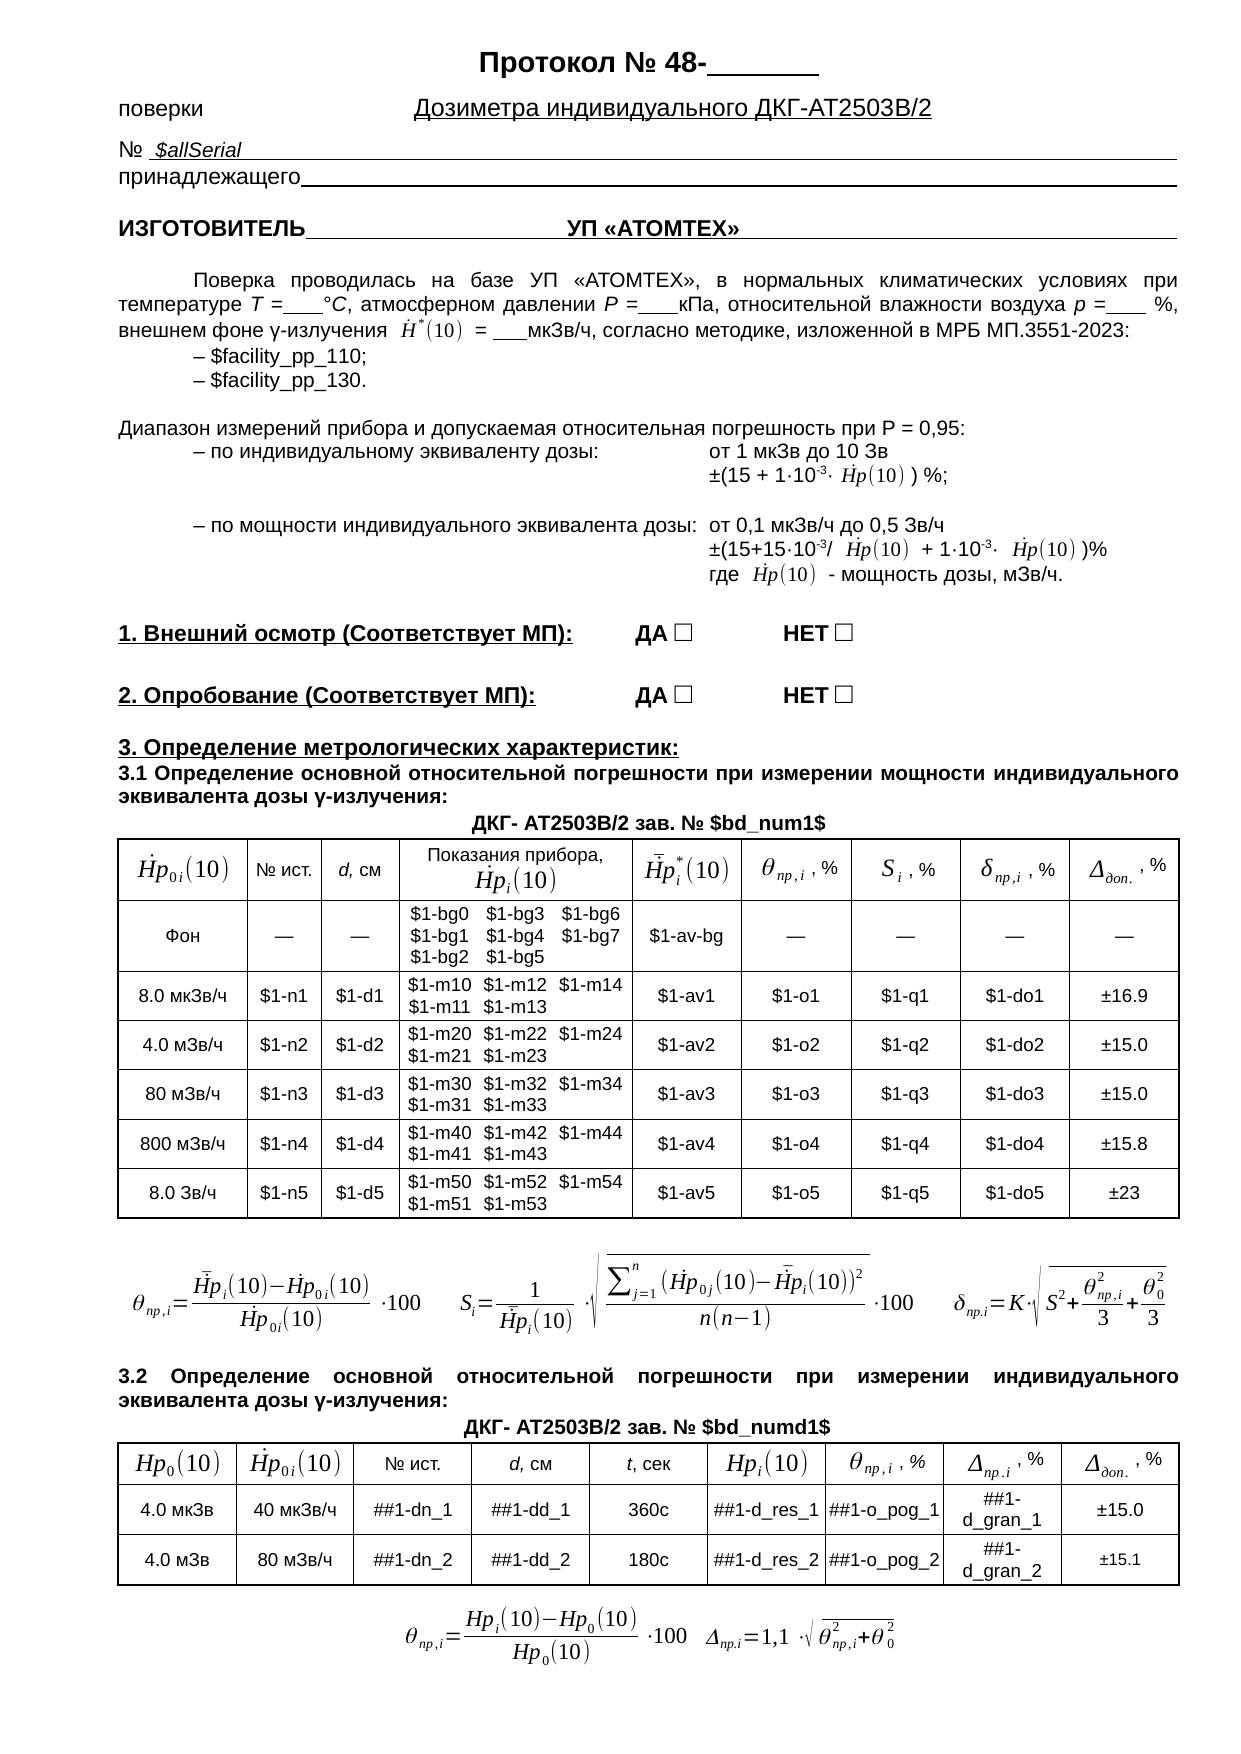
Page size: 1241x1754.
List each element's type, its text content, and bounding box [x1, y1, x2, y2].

text Поверка проводилась на базе УП «АТОМТЕХ», в нормальных климатических условиях при температуре Т = °С, атмосферном давлении Р = кПа, относительной влажности воздуха р = %, внешнем фоне γ-излучения = мкЗв/ч, согласно методике, изложенной в МРБ МП.3551-2023: [118, 268, 1179, 343]
table_cell $1-av1 [633, 972, 741, 1020]
text 2. Опробование (Соответствует МП): ДА □ НЕТ □ [118, 676, 1179, 710]
table_cell $1-q2 [852, 1021, 960, 1069]
table_cell ±23 [1070, 1169, 1178, 1217]
table_cell 80 мЗв/ч [119, 1070, 247, 1118]
table_cell $1-m20 $1-m21 $1-m22 $1-m23 $1-m24 [400, 1021, 632, 1069]
table_cell Фон [119, 901, 247, 971]
table_cell 800 мЗв/ч [119, 1120, 247, 1168]
table_cell , % [961, 840, 1069, 900]
table_cell 8.0 мкЗв/ч [119, 972, 247, 1020]
text – $facility_pp_110; [118, 343, 1179, 367]
table_cell $1-m40 $1-m41 $1-m42 $1-m43 $1-m44 [400, 1120, 632, 1168]
text – по индивидуальному эквиваленту дозы: от 1 мкЗв до 10 Зв [118, 439, 1179, 463]
table_cell ##1-dn_1 [354, 1485, 471, 1534]
text принадлежащего [118, 163, 1179, 189]
table_cell $1-av5 [633, 1169, 741, 1217]
table_cell $1-q5 [852, 1169, 960, 1217]
table_cell ##1-dd_1 [472, 1485, 589, 1534]
table_cell $1-do1 [961, 972, 1069, 1020]
text где - мощность дозы, мЗв/ч. [118, 562, 1179, 588]
table_cell ##1-d_gran_2 [944, 1535, 1061, 1584]
text 3.1 Определение основной относительной погрешности при измерении мощности индивидуального эквивалента дозы γ-излучения: [118, 760, 1179, 808]
table_cell — [742, 901, 851, 971]
table_cell — [1070, 901, 1178, 971]
table_cell $1-av2 [633, 1021, 741, 1069]
text ИЗГОТОВИТЕЛЬ УП «АТОМТЕХ» [118, 215, 1179, 242]
table_header ДКГ- АТ2503B/2 зав. № $bd_numd1$ [118, 1412, 1179, 1442]
table_cell $1-do3 [961, 1070, 1069, 1118]
table_cell ±16.9 [1070, 972, 1178, 1020]
table_cell , % [742, 840, 851, 900]
text – по мощности индивидуального эквивалента дозы: от 0,1 мкЗв/ч до 0,5 Зв/ч [118, 513, 1179, 537]
table_cell $1-o1 [742, 972, 851, 1020]
table_cell $1-do2 [961, 1021, 1069, 1069]
table_cell ##1-d_gran_1 [944, 1485, 1061, 1534]
text Диапазон измерений прибора и допускаемая относительная погрешность при Р = 0,95: [118, 415, 1179, 439]
table_cell $1-n1 [248, 972, 321, 1020]
table_cell ±15.8 [1070, 1120, 1178, 1168]
table_cell 4.0 мЗв/ч [119, 1021, 247, 1069]
table_cell $1-q1 [852, 972, 960, 1020]
text 1. Внешний осмотр (Соответствует МП): ДА □ НЕТ □ [118, 614, 1179, 648]
text 3. Определение метрологических характеристик: [118, 734, 1179, 760]
table_cell $1-n4 [248, 1120, 321, 1168]
table_cell $1-o4 [742, 1120, 851, 1168]
text поверки Дозиметра индивидуального ДКГ-АТ2503B/2 [118, 93, 1179, 122]
table_cell ##1-dd_2 [472, 1535, 589, 1584]
text 3.2 Определение основной относительной погрешности при измерении индивидуального эквивалента дозы γ-излучения: [118, 1364, 1179, 1412]
table_cell $1-n5 [248, 1169, 321, 1217]
table_header ДКГ- АТ2503B/2 зав. № $bd_num1$ [118, 808, 1179, 838]
table_cell [119, 1444, 236, 1484]
table_cell $1-m30 $1-m31 $1-m32 $1-m33 $1-m34 [400, 1070, 632, 1118]
table_cell 40 мкЗв/ч [237, 1485, 353, 1534]
table_cell d, см [322, 840, 399, 900]
table_cell $1-d4 [322, 1120, 399, 1168]
table_cell t, сек [590, 1444, 707, 1484]
table_cell $1-d2 [322, 1021, 399, 1069]
text № $allSerial [118, 136, 1179, 163]
table_cell Показания прибора, [400, 840, 632, 900]
table_cell — [322, 901, 399, 971]
text ±(15+15·10-3/ + 1·10-3· )% [118, 537, 1179, 562]
table_cell 4.0 мкЗв [119, 1485, 236, 1534]
table_cell 80 мЗв/ч [237, 1535, 353, 1584]
table_cell № ист. [248, 840, 321, 900]
table_cell ##1-d_res_2 [708, 1535, 825, 1584]
table_cell , % [944, 1444, 1061, 1484]
table_cell [708, 1444, 825, 1484]
table_cell ±15.1 [1062, 1535, 1178, 1584]
table_cell [237, 1444, 353, 1484]
table_cell $1-m50 $1-m51 $1-m52 $1-m53 $1-m54 [400, 1169, 632, 1217]
table_cell $1-q3 [852, 1070, 960, 1118]
text ±(15 + 1·10-3·) %; [118, 463, 1179, 489]
table_cell — [961, 901, 1069, 971]
table_cell $1-av4 [633, 1120, 741, 1168]
table_cell $1-do4 [961, 1120, 1069, 1168]
table_cell $1-do5 [961, 1169, 1069, 1217]
table_cell , % [1070, 840, 1178, 900]
table_cell ±15.0 [1062, 1485, 1178, 1534]
table_cell — [248, 901, 321, 971]
text – $facility_pp_130. [118, 367, 1179, 391]
table_cell 180c [590, 1535, 707, 1584]
table_cell d, см [472, 1444, 589, 1484]
table_cell [633, 840, 741, 900]
table_cell $1-n2 [248, 1021, 321, 1069]
table_cell ±15.0 [1070, 1021, 1178, 1069]
table_cell , % [826, 1444, 943, 1484]
table_cell ##1-o_pog_1 [826, 1485, 943, 1534]
table_cell 4.0 мЗв [119, 1535, 236, 1584]
table_cell ±15.0 [1070, 1070, 1178, 1118]
table_cell ##1-d_res_1 [708, 1485, 825, 1534]
table_cell $1-av-bg [633, 901, 741, 971]
table_cell № ист. [354, 1444, 471, 1484]
table_cell ##1-dn_2 [354, 1535, 471, 1584]
table_cell $1-bg0 $1-bg1 $1-bg2 $1-bg3 $1-bg4 $1-bg5 $1-bg6 $1-bg7 [400, 901, 632, 971]
table_cell $1-av3 [633, 1070, 741, 1118]
table_cell $1-m10 $1-m11 $1-m12 $1-m13 $1-m14 [400, 972, 632, 1020]
table_cell ##1-o_pog_2 [826, 1535, 943, 1584]
table_cell , % [1062, 1444, 1178, 1484]
table_cell $1-o5 [742, 1169, 851, 1217]
table_cell $1-q4 [852, 1120, 960, 1168]
table_cell — [852, 901, 960, 971]
table_cell $1-o3 [742, 1070, 851, 1118]
table_cell $1-o2 [742, 1021, 851, 1069]
table_cell [119, 840, 247, 900]
table_cell $1-n3 [248, 1070, 321, 1118]
text Протокол № 48- [88, 45, 1179, 79]
table_cell $1-d1 [322, 972, 399, 1020]
table_cell 8.0 Зв/ч [119, 1169, 247, 1217]
table_cell , % [852, 840, 960, 900]
table_cell $1-d3 [322, 1070, 399, 1118]
table_cell $1-d5 [322, 1169, 399, 1217]
table_cell 360c [590, 1485, 707, 1534]
